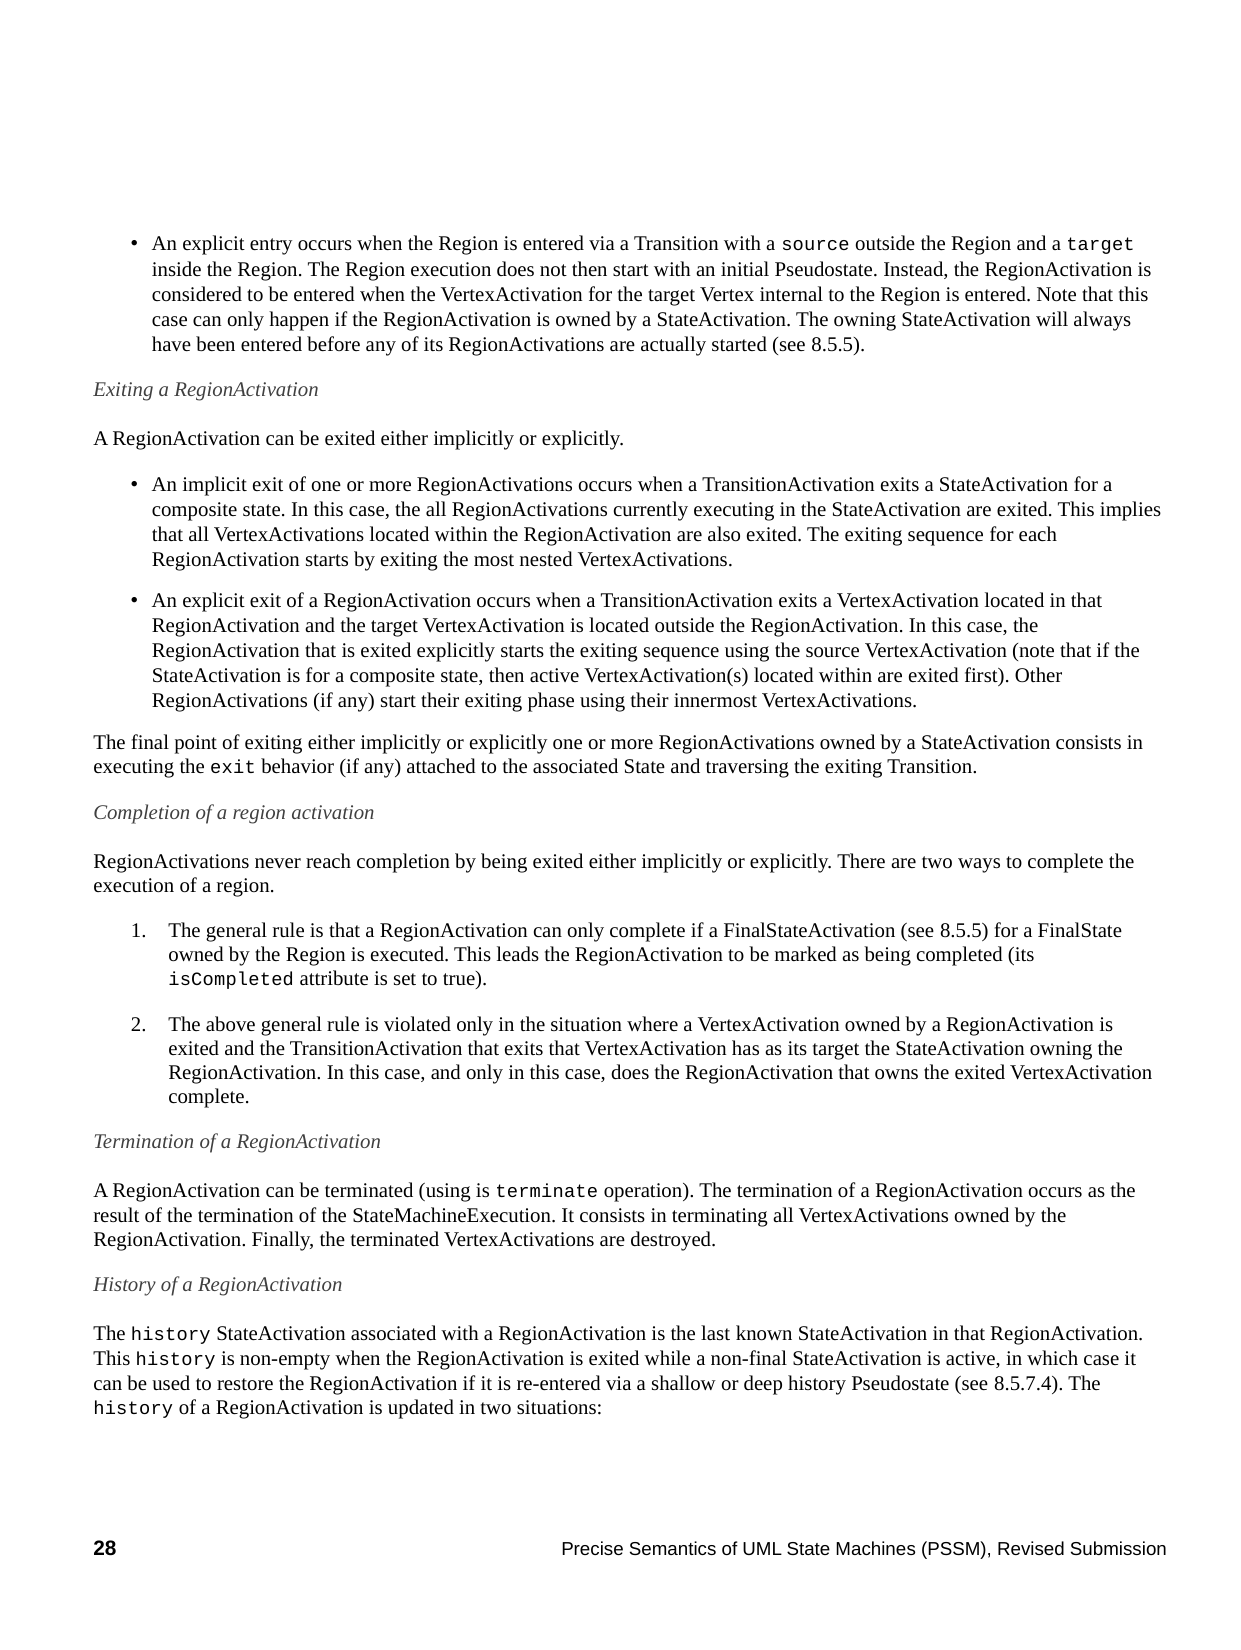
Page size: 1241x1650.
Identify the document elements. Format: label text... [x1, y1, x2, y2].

list An explicit exit of a RegionActivation occurs when a TransitionActivation exits a VertexActivation located in that RegionActivation and the target VertexActivation is located outside the RegionActivation. In this case, the RegionActivation that is exited explicitly starts the exiting sequence using the source VertexActivation (note that if the StateActivation is for a composite state, then active VertexActivation(s) located within are exited first). Other RegionActivations (if any) start their exiting phase using their innermost VertexActivations. [131, 587, 1164, 712]
text The final point of exiting either implicitly or explicitly one or more RegionActivations owned by a StateActivation consists in executing the exit behavior (if any) attached to the associated State and traversing the exiting Transition. [93, 729, 1164, 779]
subtitle Termination of a RegionActivation [93, 1129, 1164, 1153]
list The above general rule is violated only in the situation where a VertexActivation owned by a RegionActivation is exited and the TransitionActivation that exits that VertexActivation has as its target the StateActivation owning the RegionActivation. In this case, and only in this case, does the RegionActivation that owns the exited VertexActivation complete. [131, 1012, 1164, 1108]
list An implicit exit of one or more RegionActivations occurs when a TransitionActivation exits a StateActivation for a composite state. In this case, the all RegionActivations currently executing in the StateActivation are exited. This implies that all VertexActivations located within the RegionActivation are also exited. The exiting sequence for each RegionActivation starts by exiting the most nested VertexActivations. [131, 471, 1164, 571]
subtitle History of a RegionActivation [93, 1272, 1164, 1296]
list The general rule is that a RegionActivation can only complete if a FinalStateActivation (see 8.5.5) for a FinalState owned by the Region is executed. This leads the RegionActivation to be marked as being completed (its isCompleted attribute is set to true). [131, 918, 1164, 991]
subtitle Exiting a RegionActivation [93, 377, 1164, 401]
text A RegionActivation can be exited either implicitly or explicitly. [93, 426, 1164, 450]
subtitle Completion of a region activation [93, 800, 1164, 824]
text The history StateActivation associated with a RegionActivation is the last known StateActivation in that RegionActivation. This history is non-empty when the RegionActivation is exited while a non-final StateActivation is active, in which case it can be used to restore the RegionActivation if it is re-entered via a shallow or deep history Pseudostate (see 8.5.7.4). The history of a RegionActivation is updated in two situations: [93, 1321, 1164, 1420]
list An explicit entry occurs when the Region is entered via a Transition with a source outside the Region and a target inside the Region. The Region execution does not then start with an initial Pseudostate. Instead, the RegionActivation is considered to be entered when the VertexActivation for the target Vertex internal to the Region is entered. Note that this case can only happen if the RegionActivation is owned by a StateActivation. The owning StateActivation will always have been entered before any of its RegionActivations are actually started (see 8.5.5). [131, 231, 1164, 356]
text A RegionActivation can be terminated (using is terminate operation). The termination of a RegionActivation occurs as the result of the termination of the StateMachineExecution. It consists in terminating all VertexActivations owned by the RegionActivation. Finally, the terminated VertexActivations are destroyed. [93, 1178, 1164, 1251]
text RegionActivations never reach completion by being exited either implicitly or explicitly. There are two ways to complete the execution of a region. [93, 849, 1164, 897]
